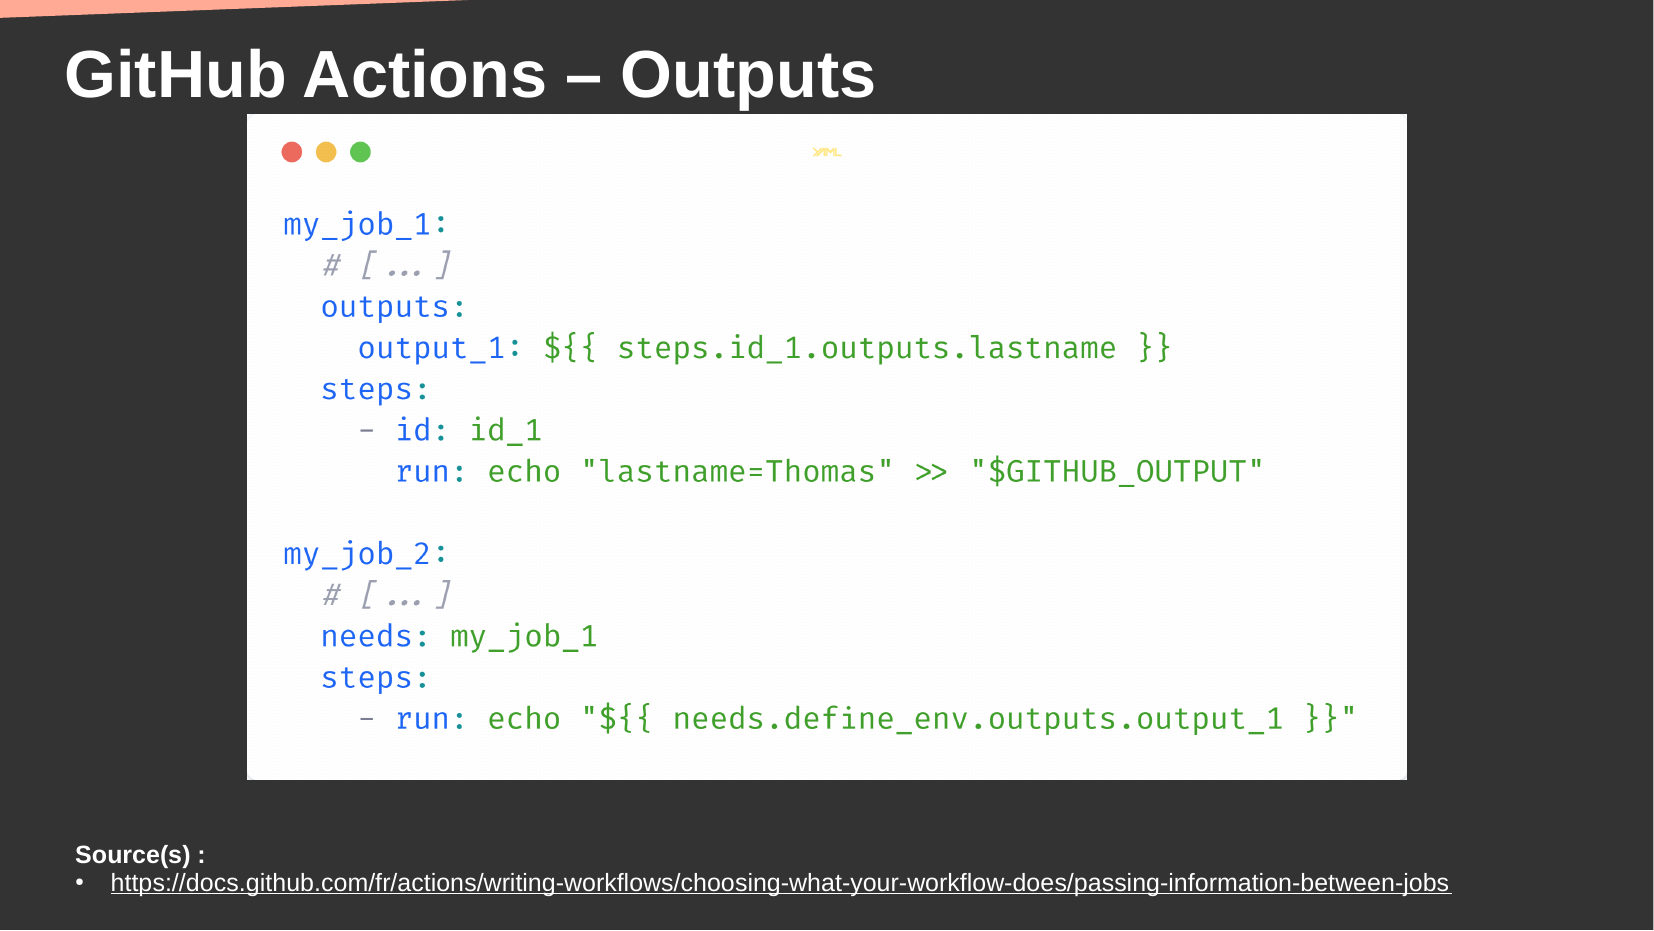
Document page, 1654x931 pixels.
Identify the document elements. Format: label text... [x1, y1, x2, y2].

picture [247, 114, 1407, 780]
text_box [0, 0, 469, 18]
text_box Source(s) : https://docs.github.com/fr/actions/writing-workflows/choosing-what-your-workflow-does/passing-information-between-jobs [60, 795, 1595, 905]
title GitHub Actions – Outputs [64, 37, 1577, 119]
